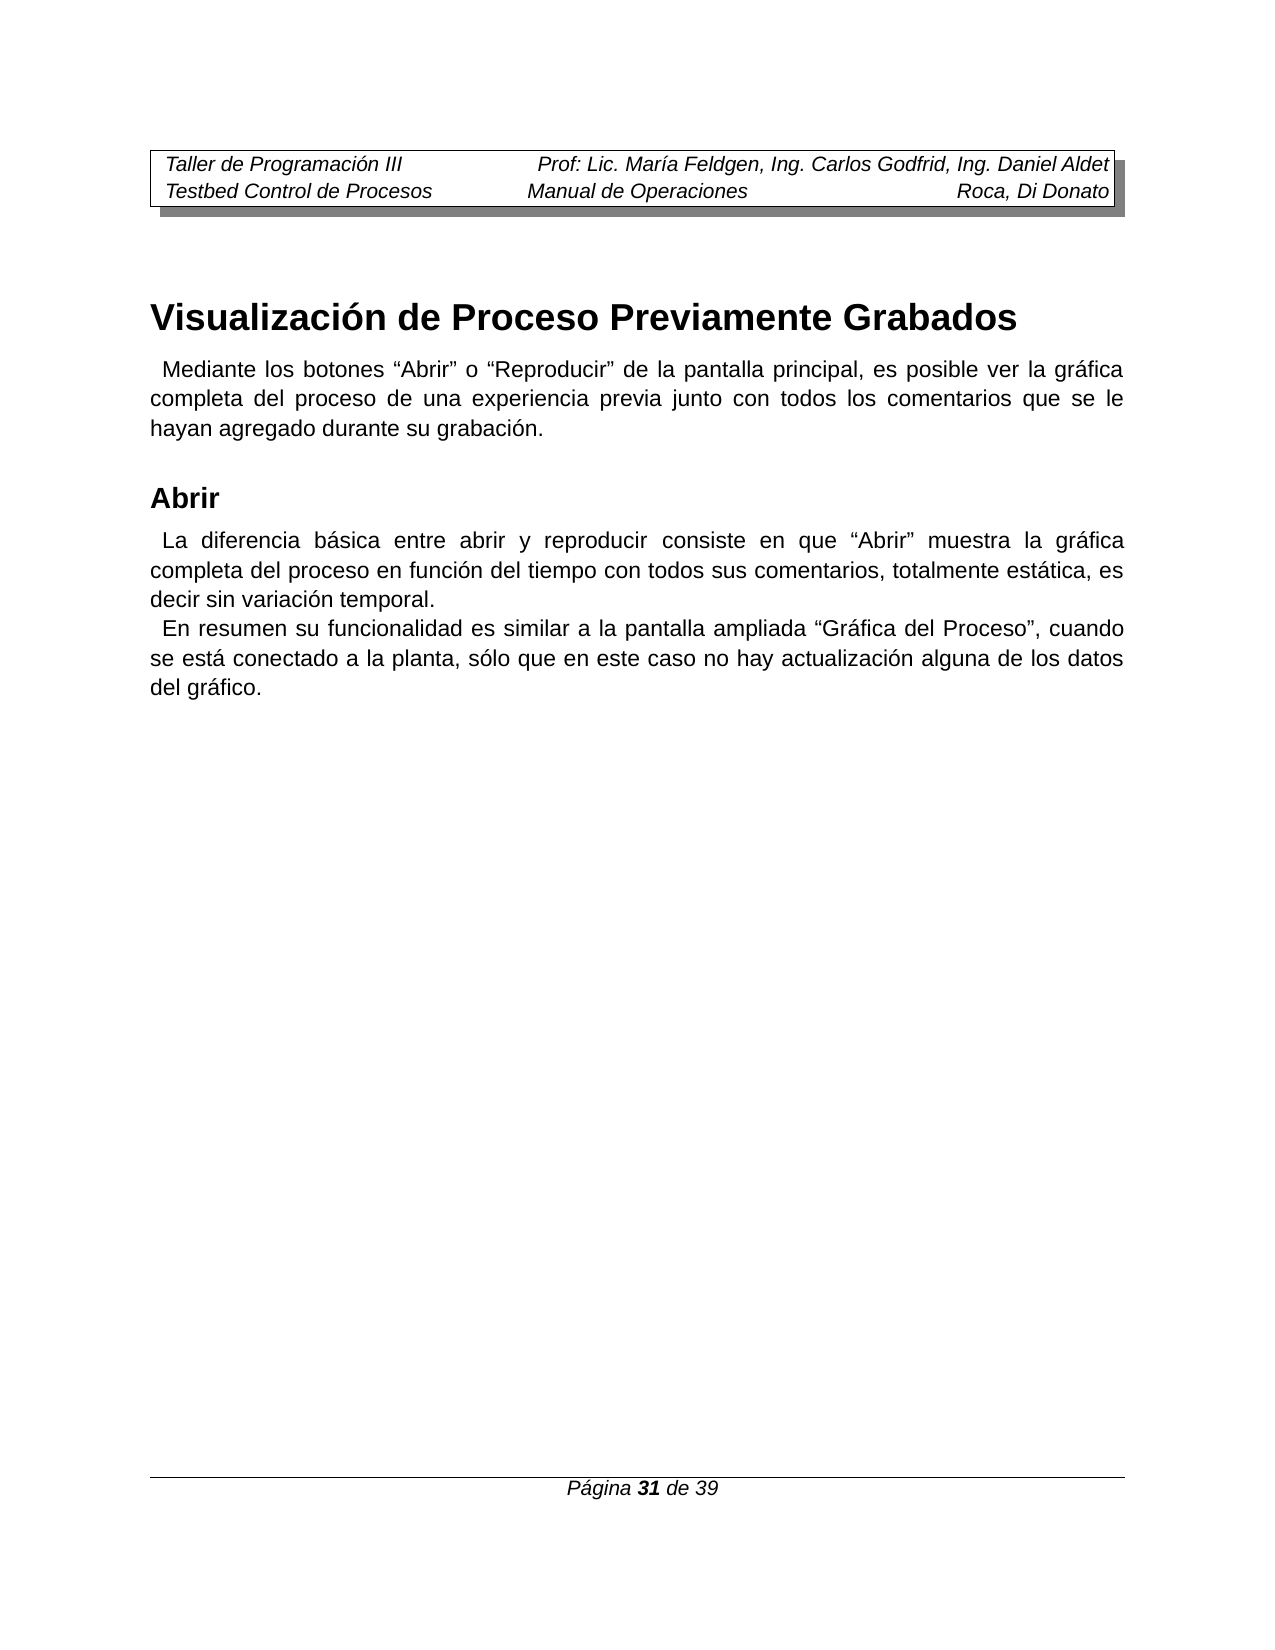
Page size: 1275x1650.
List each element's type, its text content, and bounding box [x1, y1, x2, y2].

text Mediante los botones “Abrir” o “Reproducir” de la pantalla principal, es posible ver la gráfica completa del proceso de una experiencia previa junto con todos los comentarios que se le hayan agregado durante su grabación. [150, 357, 1125, 441]
subtitle Visualización de Proceso Previamente Grabados [150, 296, 1125, 338]
text La diferencia básica entre abrir y reproducir consiste en que “Abrir” muestra la gráfica completa del proceso en función del tiempo con todos sus comentarios, totalmente estática, es decir sin variación temporal. [150, 528, 1125, 612]
text En resumen su funcionalidad es similar a la pantalla ampliada “Gráfica del Proceso”, cuando se está conectado a la planta, sólo que en este caso no hay actualización alguna de los datos del gráfico. [150, 616, 1125, 701]
subtitle Abrir [150, 482, 1125, 515]
